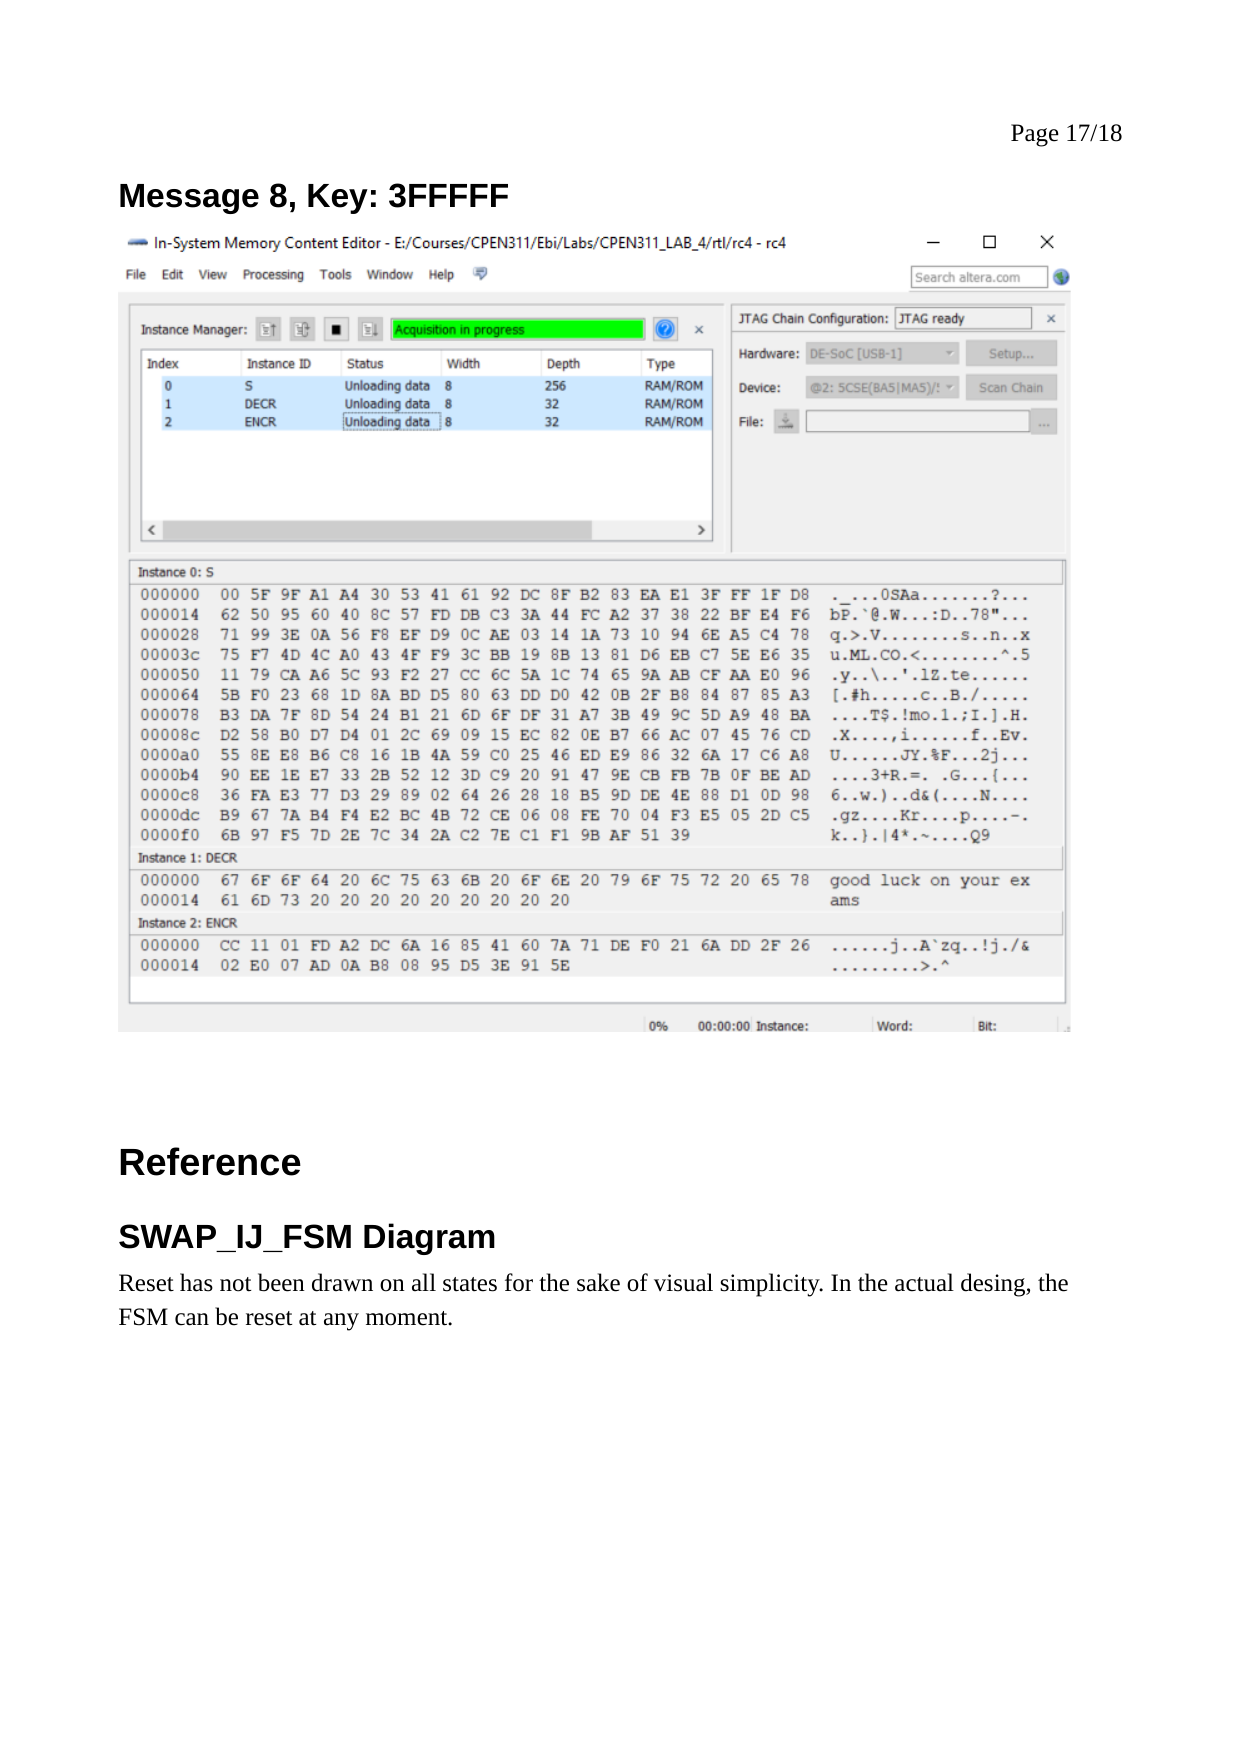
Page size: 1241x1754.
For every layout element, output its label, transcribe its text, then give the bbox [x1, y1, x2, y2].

picture [118, 227, 1071, 1032]
subtitle Reference [118, 1139, 1122, 1183]
subtitle Message 8, Key: 3FFFFF [118, 176, 1122, 215]
text Reset has not been drawn on all states for the sake of visual simplicity. In the actual desing, the FSM can be reset at any moment. [118, 1268, 1122, 1331]
subtitle SWAP_IJ_FSM Diagram [118, 1216, 1122, 1255]
